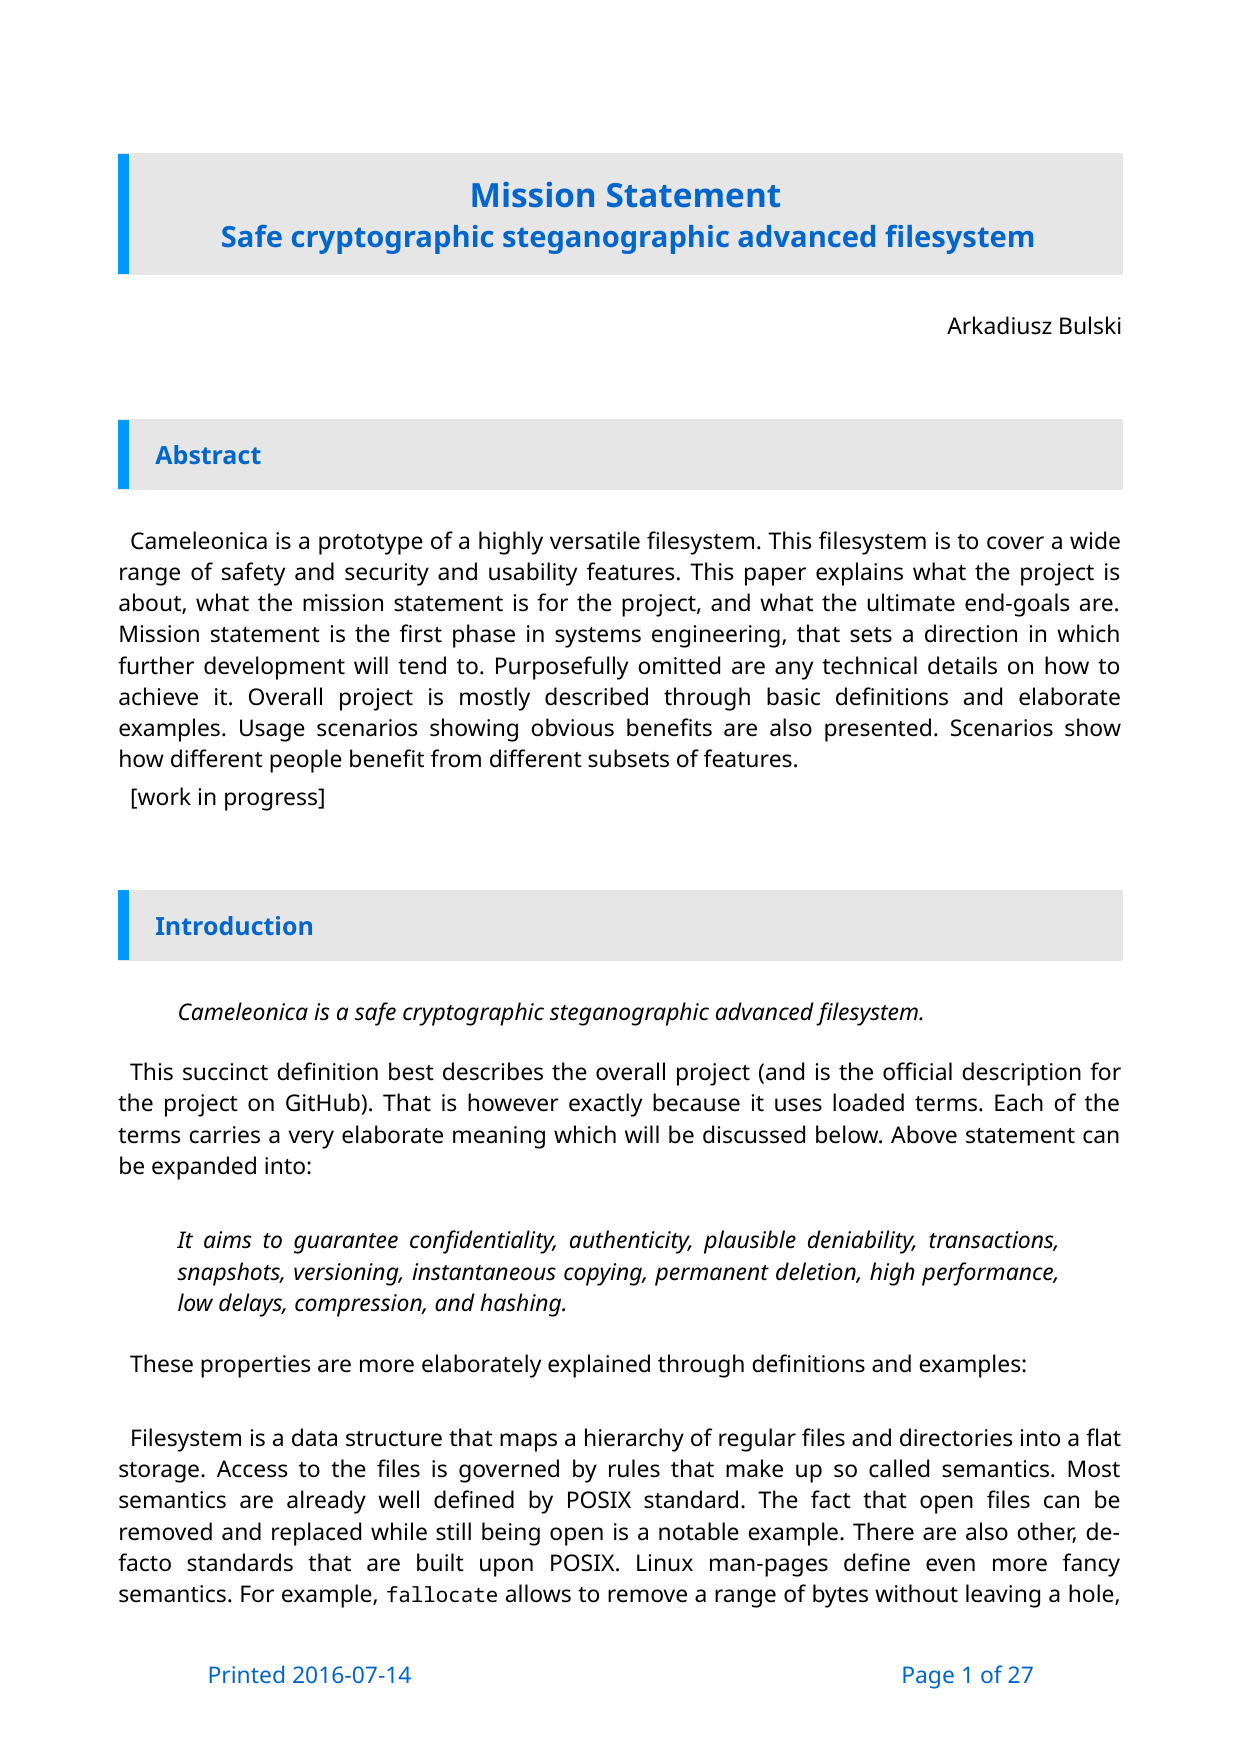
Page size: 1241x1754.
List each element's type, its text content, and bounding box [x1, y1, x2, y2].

subtitle Introduction [129, 891, 1122, 960]
text [work in progress] [118, 781, 1122, 812]
text Arkadiusz Bulski [118, 310, 1122, 341]
text These properties are more elaborately explained through definitions and examples: [118, 1347, 1122, 1379]
title Mission Statement Safe cryptographic steganographic advanced filesystem [129, 155, 1122, 274]
subtitle Abstract [129, 421, 1122, 489]
text Filesystem is a data structure that maps a hierarchy of regular files and directories into a flat storage. Access to the files is governed by rules that make up so called semantics. Most semantics are already well defined by POSIX standard. The fact that open files can be removed and replaced while still being open is a notable example. There are also other, de-facto standards that are built upon POSIX. Linux man-pages define even more fancy semantics. For example, fallocate allows to remove a range of bytes without leaving a hole, [118, 1422, 1122, 1609]
text This succinct definition best describes the overall project (and is the official description for the project on GitHub). That is however exactly because it uses loaded terms. Each of the terms carries a very elaborate meaning which will be discussed below. Above statement can be expanded into: [118, 1056, 1122, 1181]
text Cameleonica is a safe cryptographic steganographic advanced filesystem. [177, 995, 1063, 1027]
text It aims to guarantee confidentiality, authenticity, plausible deniability, transactions, snapshots, versioning, instantaneous copying, permanent deletion, high performance, low delays, compression, and hashing. [177, 1224, 1063, 1318]
text Cameleonica is a prototype of a highly versatile filesystem. This filesystem is to cover a wide range of safety and security and usability features. This paper explains what the project is about, what the mission statement is for the project, and what the ultimate end-goals are. Mission statement is the first phase in systems engineering, that sets a direction in which further development will tend to. Purposefully omitted are any technical details on how to achieve it. Overall project is mostly described through basic definitions and elaborate examples. Usage scenarios showing obvious benefits are also presented. Scenarios show how different people benefit from different subsets of features. [118, 524, 1122, 774]
